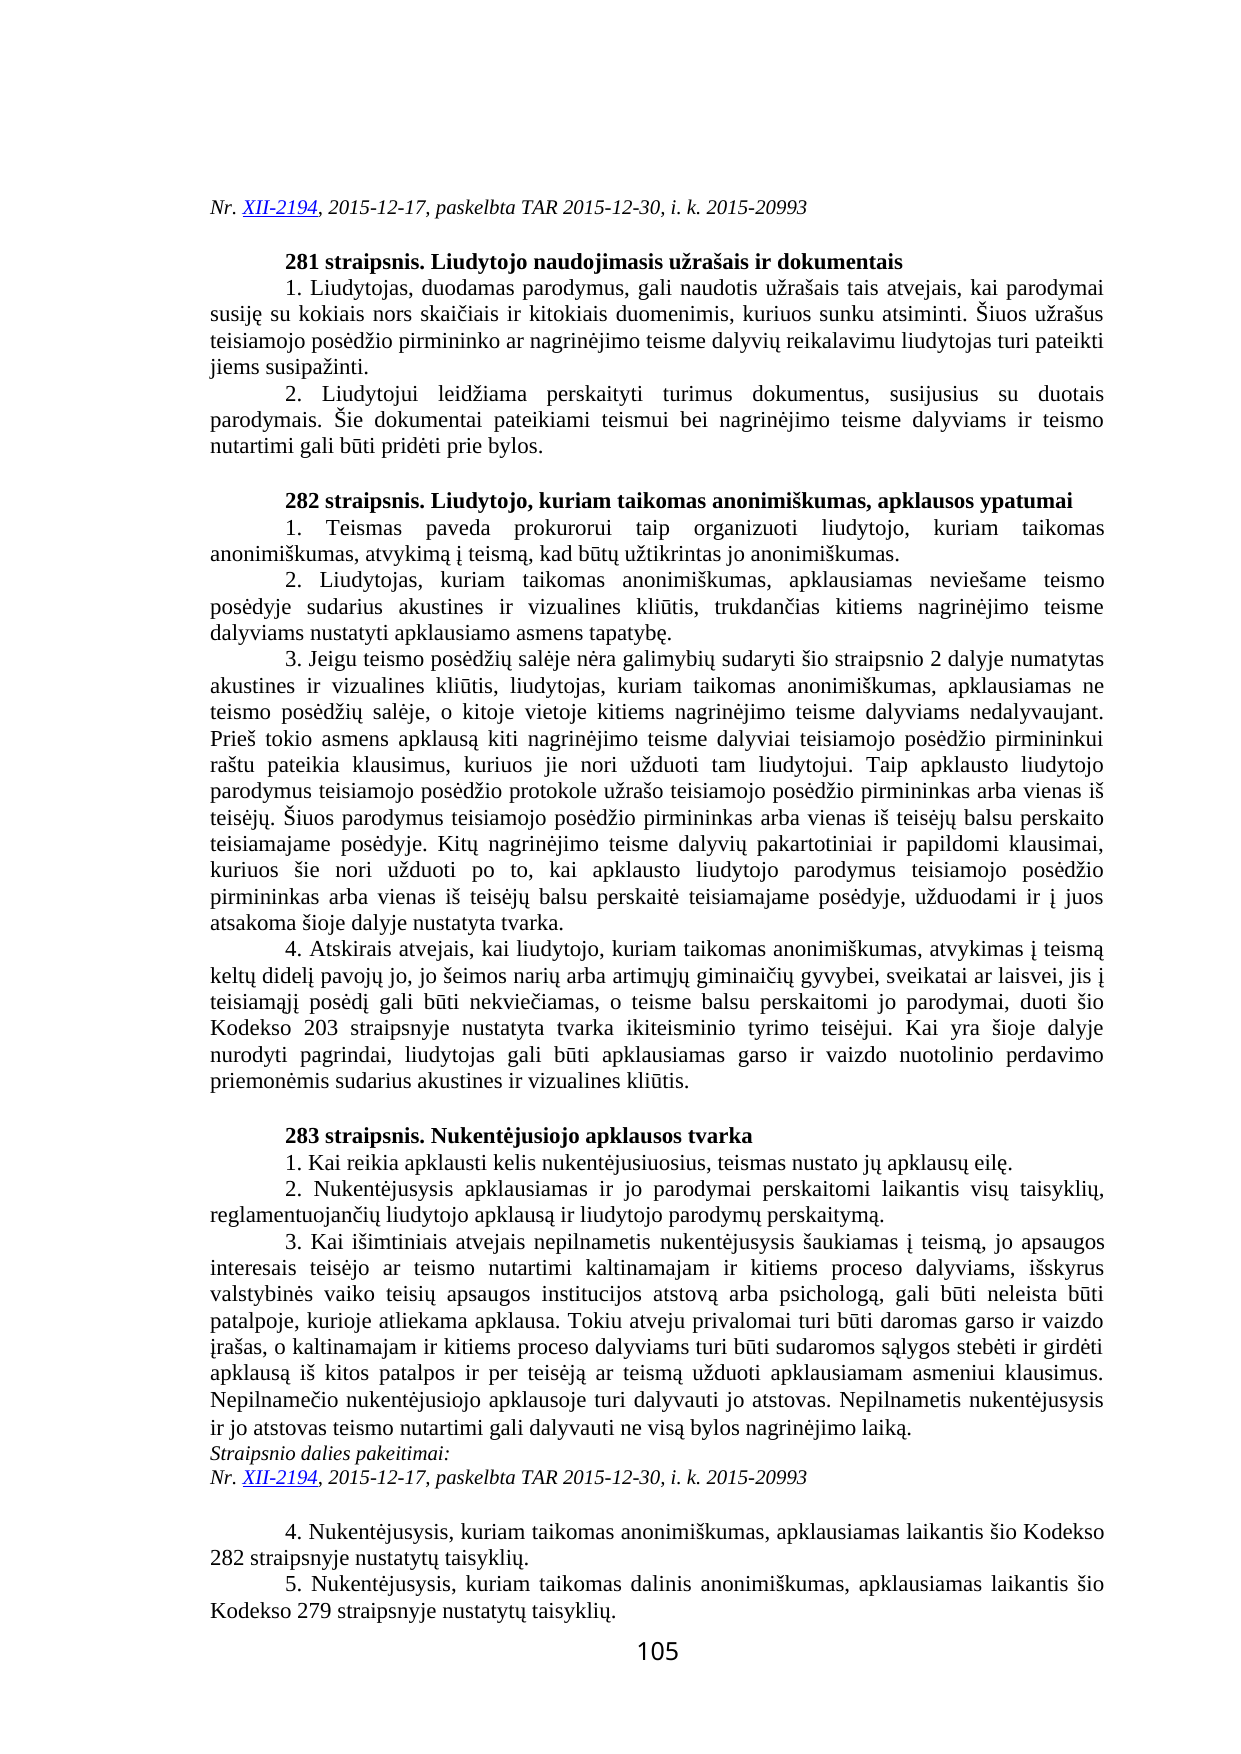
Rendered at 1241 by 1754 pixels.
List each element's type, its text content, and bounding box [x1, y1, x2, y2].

text 3. Kai išimtiniais atvejais nepilnametis nukentėjusysis šaukiamas į teismą, jo apsaugos interesais teisėjo ar teismo nutartimi kaltinamajam ir kitiems proceso dalyviams, išskyrus valstybinės vaiko teisių apsaugos institucijos atstovą arba psichologą, gali būti neleista būti patalpoje, kurioje atliekama apklausa. Tokiu atveju privalomai turi būti daromas garso ir vaizdo įrašas, o kaltinamajam ir kitiems proceso dalyviams turi būti sudaromos sąlygos stebėti ir girdėti apklausą iš kitos patalpos ir per teisėją ar teismą užduoti apklausiamam asmeniui klausimus. Nepilnamečio nukentėjusiojo apklausoje turi dalyvauti jo atstovas. Nepilnametis nukentėjusysis ir jo atstovas teismo nutartimi gali dalyvauti ne visą bylos nagrinėjimo laiką. [210, 1228, 1106, 1441]
text 282 straipsnis. Liudytojo, kuriam taikomas anonimiškumas, apklausos ypatumai [285, 487, 1106, 514]
text 1. Teismas paveda prokurorui taip organizuoti liudytojo, kuriam taikomas anonimiškumas, atvykimą į teismą, kad būtų užtikrintas jo anonimiškumas. [210, 514, 1106, 566]
text 3. Jeigu teismo posėdžių salėje nėra galimybių sudaryti šio straipsnio 2 dalyje numatytas akustines ir vizualines kliūtis, liudytojas, kuriam taikomas anonimiškumas, apklausiamas ne teismo posėdžių salėje, o kitoje vietoje kitiems nagrinėjimo teisme dalyviams nedalyvaujant. Prieš tokio asmens apklausą kiti nagrinėjimo teisme dalyviai teisiamojo posėdžio pirmininkui raštu pateikia klausimus, kuriuos jie nori užduoti tam liudytojui. Taip apklausto liudytojo parodymus teisiamojo posėdžio protokole užrašo teisiamojo posėdžio pirmininkas arba vienas iš teisėjų. Šiuos parodymus teisiamojo posėdžio pirmininkas arba vienas iš teisėjų balsu perskaito teisiamajame posėdyje. Kitų nagrinėjimo teisme dalyvių pakartotiniai ir papildomi klausimai, kuriuos šie nori užduoti po to, kai apklausto liudytojo parodymus teisiamojo posėdžio pirmininkas arba vienas iš teisėjų balsu perskaitė teisiamajame posėdyje, užduodami ir į juos atsakoma šioje dalyje nustatyta tvarka. [210, 646, 1106, 935]
text Nr. XII-2194, 2015-12-17, paskelbta TAR 2015-12-30, i. k. 2015-20993 [210, 1465, 1106, 1489]
text 4. Atskirais atvejais, kai liudytojo, kuriam taikomas anonimiškumas, atvykimas į teismą keltų didelį pavojų jo, jo šeimos narių arba artimųjų giminaičių gyvybei, sveikatai ar laisvei, jis į teisiamąjį posėdį gali būti nekviečiamas, o teisme balsu perskaitomi jo parodymai, duoti šio Kodekso 203 straipsnyje nustatyta tvarka ikiteisminio tyrimo teisėjui. Kai yra šioje dalyje nurodyti pagrindai, liudytojas gali būti apklausiamas garso ir vaizdo nuotolinio perdavimo priemonėmis sudarius akustines ir vizualines kliūtis. [210, 935, 1106, 1093]
text Straipsnio dalies pakeitimai: [210, 1441, 1106, 1465]
text 281 straipsnis. Liudytojo naudojimasis užrašais ir dokumentais [210, 248, 1106, 274]
text 4. Nukentėjusysis, kuriam taikomas anonimiškumas, apklausiamas laikantis šio Kodekso 282 straipsnyje nustatytų taisyklių. [210, 1518, 1106, 1571]
text 1. Liudytojas, duodamas parodymus, gali naudotis užrašais tais atvejais, kai parodymai susiję su kokiais nors skaičiais ir kitokiais duomenimis, kuriuos sunku atsiminti. Šiuos užrašus teisiamojo posėdžio pirmininko ar nagrinėjimo teisme dalyvių reikalavimu liudytojas turi pateikti jiems susipažinti. [210, 274, 1106, 379]
text Nr. XII-2194, 2015-12-17, paskelbta TAR 2015-12-30, i. k. 2015-20993 [210, 195, 1106, 219]
text 2. Nukentėjusysis apklausiamas ir jo parodymai perskaitomi laikantis visų taisyklių, reglamentuojančių liudytojo apklausą ir liudytojo parodymų perskaitymą. [210, 1175, 1106, 1228]
text 283 straipsnis. Nukentėjusiojo apklausos tvarka [210, 1122, 1106, 1149]
text 1. Kai reikia apklausti kelis nukentėjusiuosius, teismas nustato jų apklausų eilę. [210, 1149, 1106, 1175]
text 2. Liudytojui leidžiama perskaityti turimus dokumentus, susijusius su duotais parodymais. Šie dokumentai pateikiami teismui bei nagrinėjimo teisme dalyviams ir teismo nutartimi gali būti pridėti prie bylos. [210, 379, 1106, 459]
text 2. Liudytojas, kuriam taikomas anonimiškumas, apklausiamas neviešame teismo posėdyje sudarius akustines ir vizualines kliūtis, trukdančias kitiems nagrinėjimo teisme dalyviams nustatyti apklausiamo asmens tapatybę. [210, 566, 1106, 646]
text 5. Nukentėjusysis, kuriam taikomas dalinis anonimiškumas, apklausiamas laikantis šio Kodekso 279 straipsnyje nustatytų taisyklių. [210, 1571, 1106, 1623]
